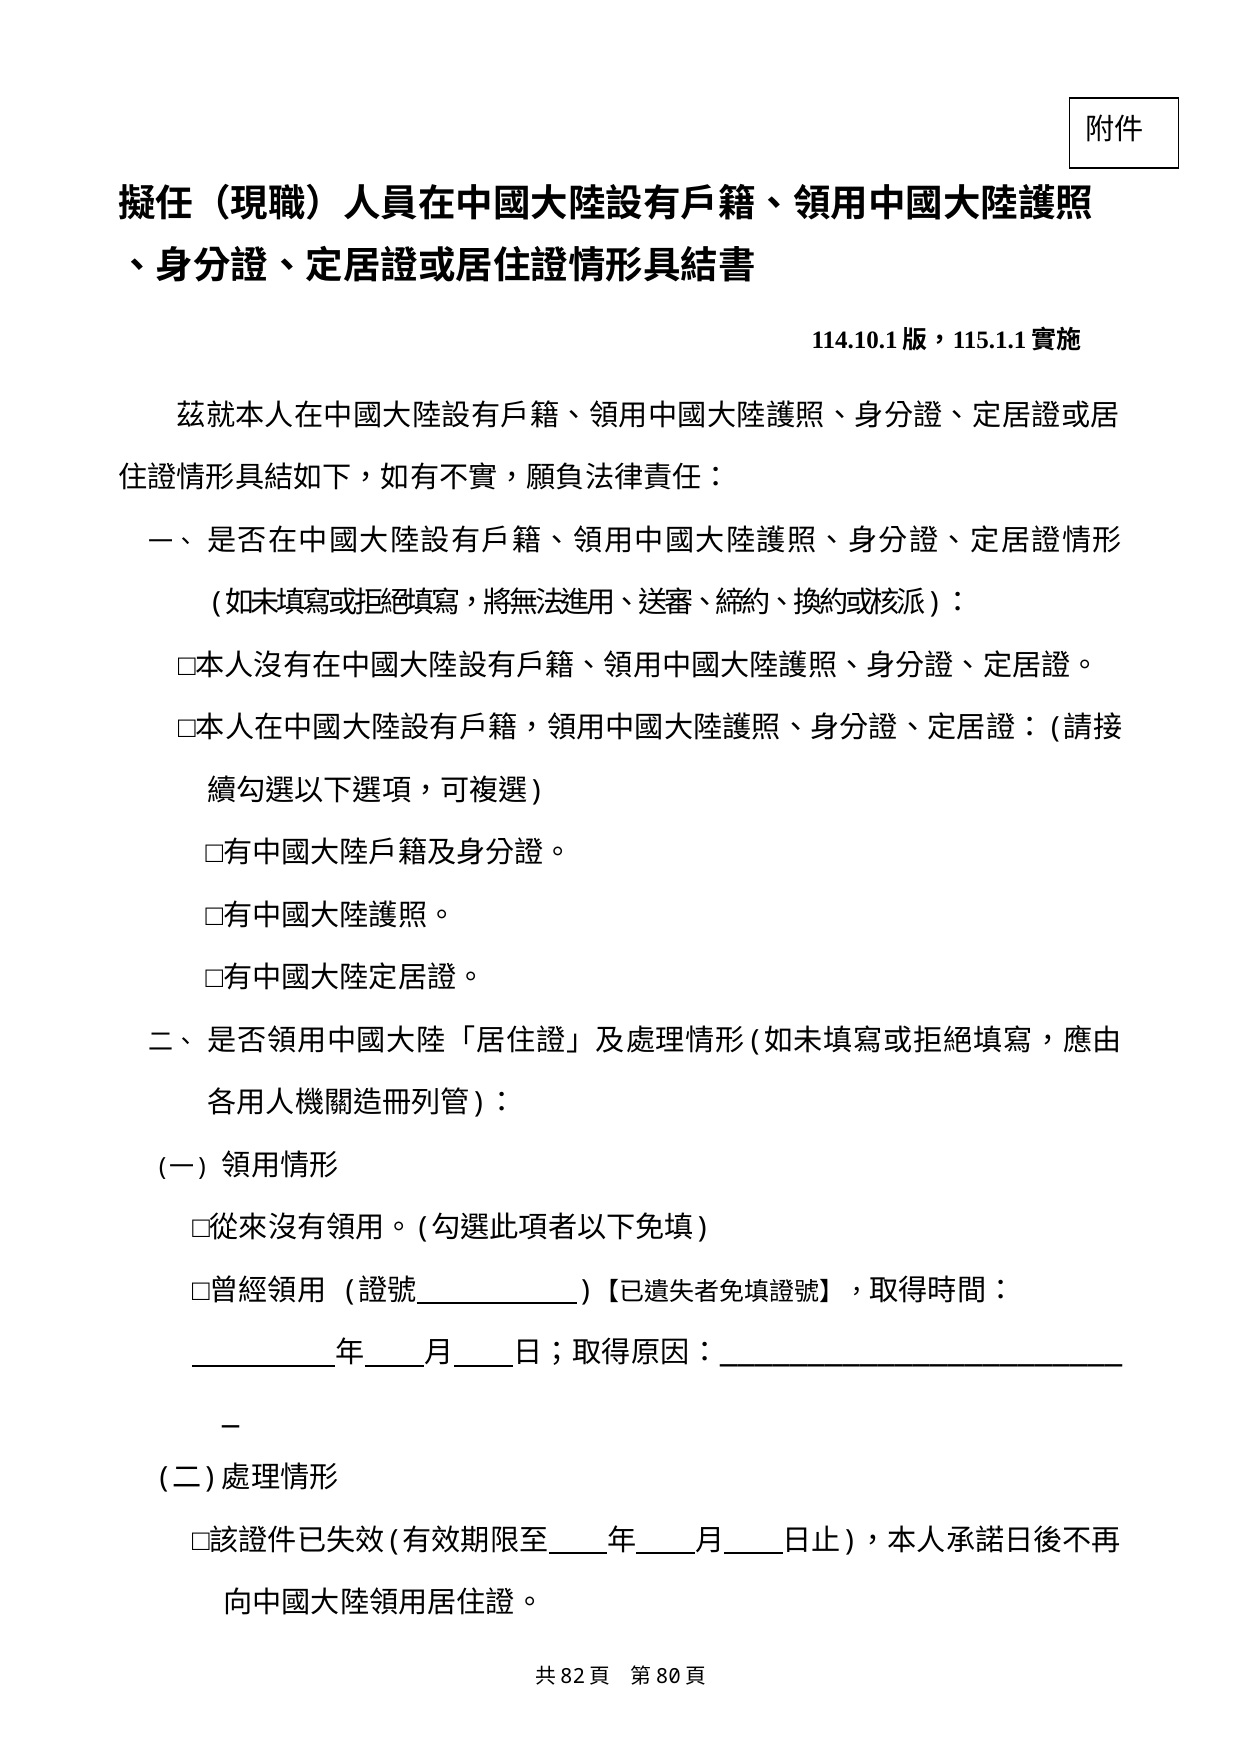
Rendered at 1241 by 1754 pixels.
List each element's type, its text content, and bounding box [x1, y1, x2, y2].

list 是否在中國大陸設有戶籍、領用中國大陸護照、身分證、定居證情形(如未填寫或拒絕填寫，將無法進用、送審、締約、換約或核派)： [148, 496, 1122, 621]
text □有中國大陸護照。 [205, 871, 1122, 933]
list 處理情形 [154, 1433, 1122, 1496]
text 114.10.1版，115.1.1實施 [133, 296, 1122, 358]
text □曾經領用 (證號 )【已遺失者免填證號】，取得時間： [192, 1246, 1122, 1308]
text □有中國大陸定居證。 [205, 933, 1122, 996]
text 年 月 日；取得原因：________________________ [192, 1308, 1122, 1433]
text 擬任（現職）人員在中國大陸設有戶籍、領用中國大陸護照、身分證、定居證或居住證情形具結書 [118, 158, 1122, 283]
text □本人在中國大陸設有戶籍，領用中國大陸護照、身分證、定居證：(請接續勾選以下選項，可複選) [178, 683, 1122, 808]
text □從來沒有領用。(勾選此項者以下免填) [192, 1183, 1122, 1246]
list 領用情形 [154, 1121, 1122, 1183]
text □本人沒有在中國大陸設有戶籍、領用中國大陸護照、身分證、定居證。 [178, 621, 1122, 683]
text 茲就本人在中國大陸設有戶籍、領用中國大陸護照、身分證、定居證或居住證情形具結如下，如有不實，願負法律責任： [118, 371, 1122, 496]
text □該證件已失效(有效期限至 年 月 日止)，本人承諾日後不再向中國大陸領用居住證。 [192, 1496, 1122, 1621]
text □有中國大陸戶籍及身分證。 [205, 808, 1122, 871]
text 附件5 [1085, 106, 1162, 160]
list 是否領用中國大陸「居住證」及處理情形(如未填寫或拒絕填寫，應由各用人機關造冊列管)： [148, 996, 1122, 1121]
